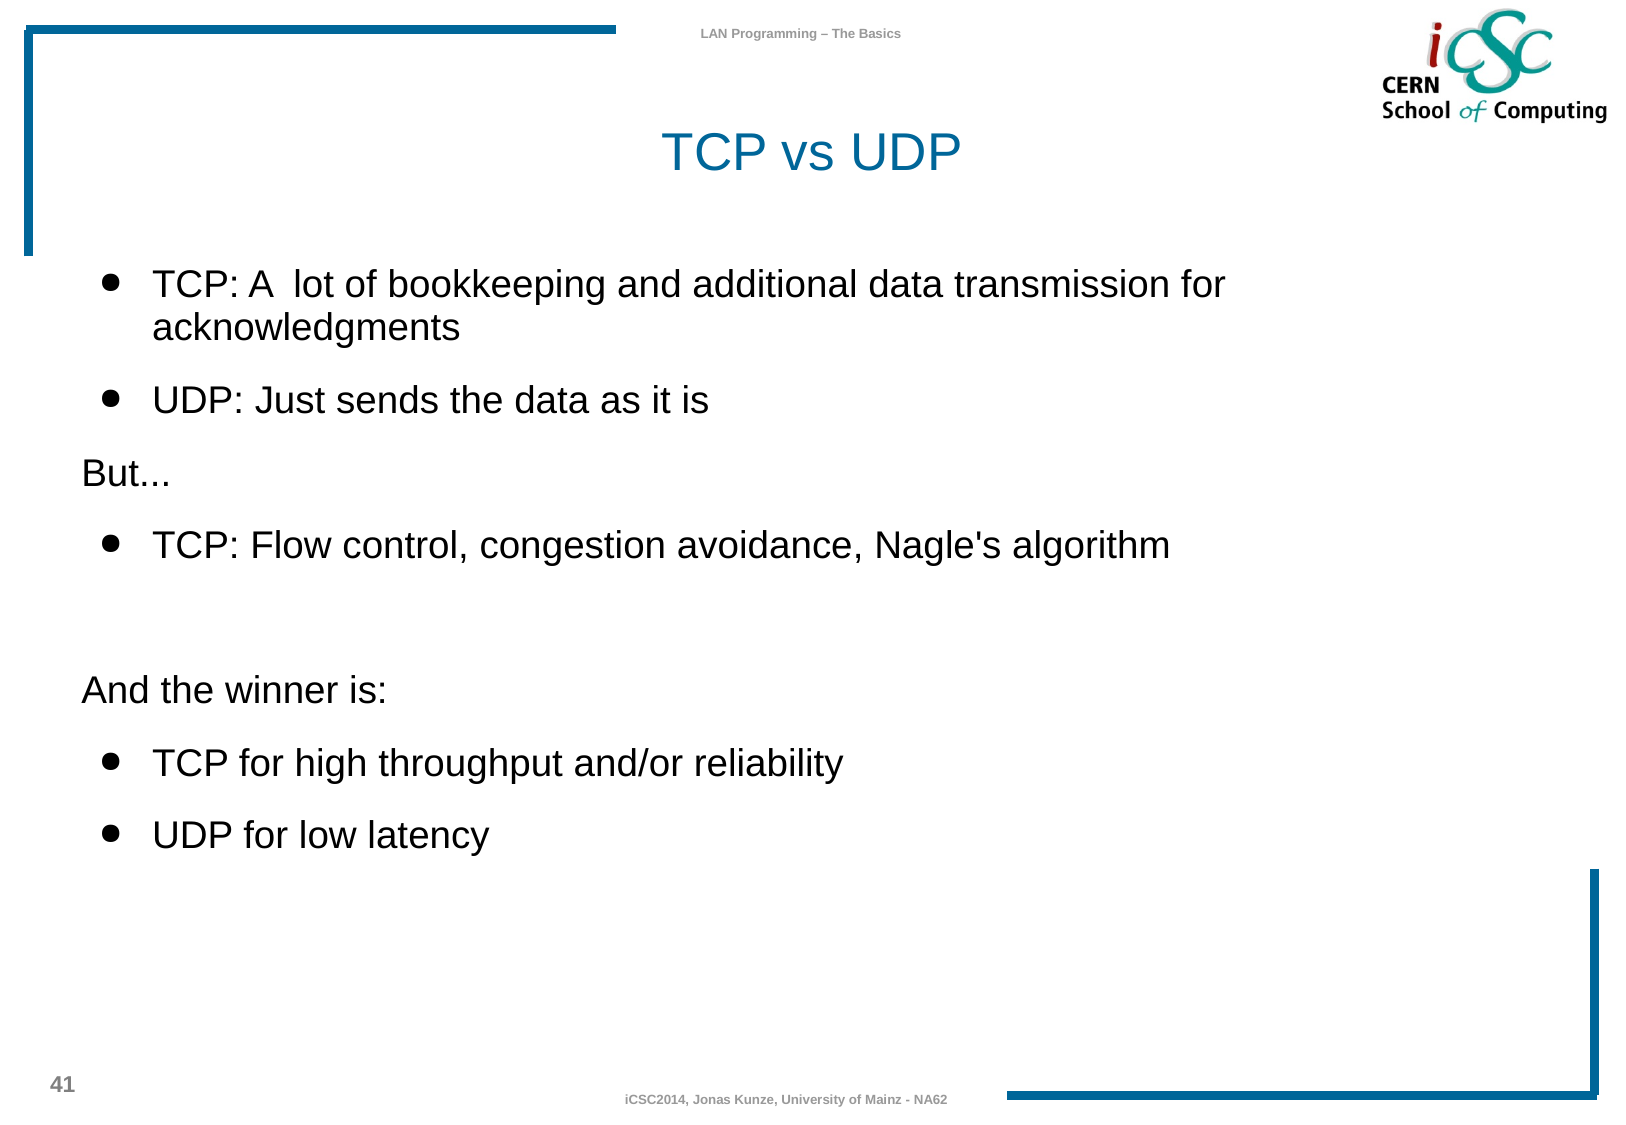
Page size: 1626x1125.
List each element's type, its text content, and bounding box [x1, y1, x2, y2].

title TCP vs UDP [81, 44, 1544, 233]
picture [1381, 8, 1608, 125]
list TCP: A lot of bookkeeping and additional data transmission for acknowledgments UDP: Just sends the data as it is But... TCP: Flow control, congestion avoidance, Nagle's algorithm And the winner is: TCP for high throughput and/or reliability UDP for low latency [81, 263, 1512, 1051]
